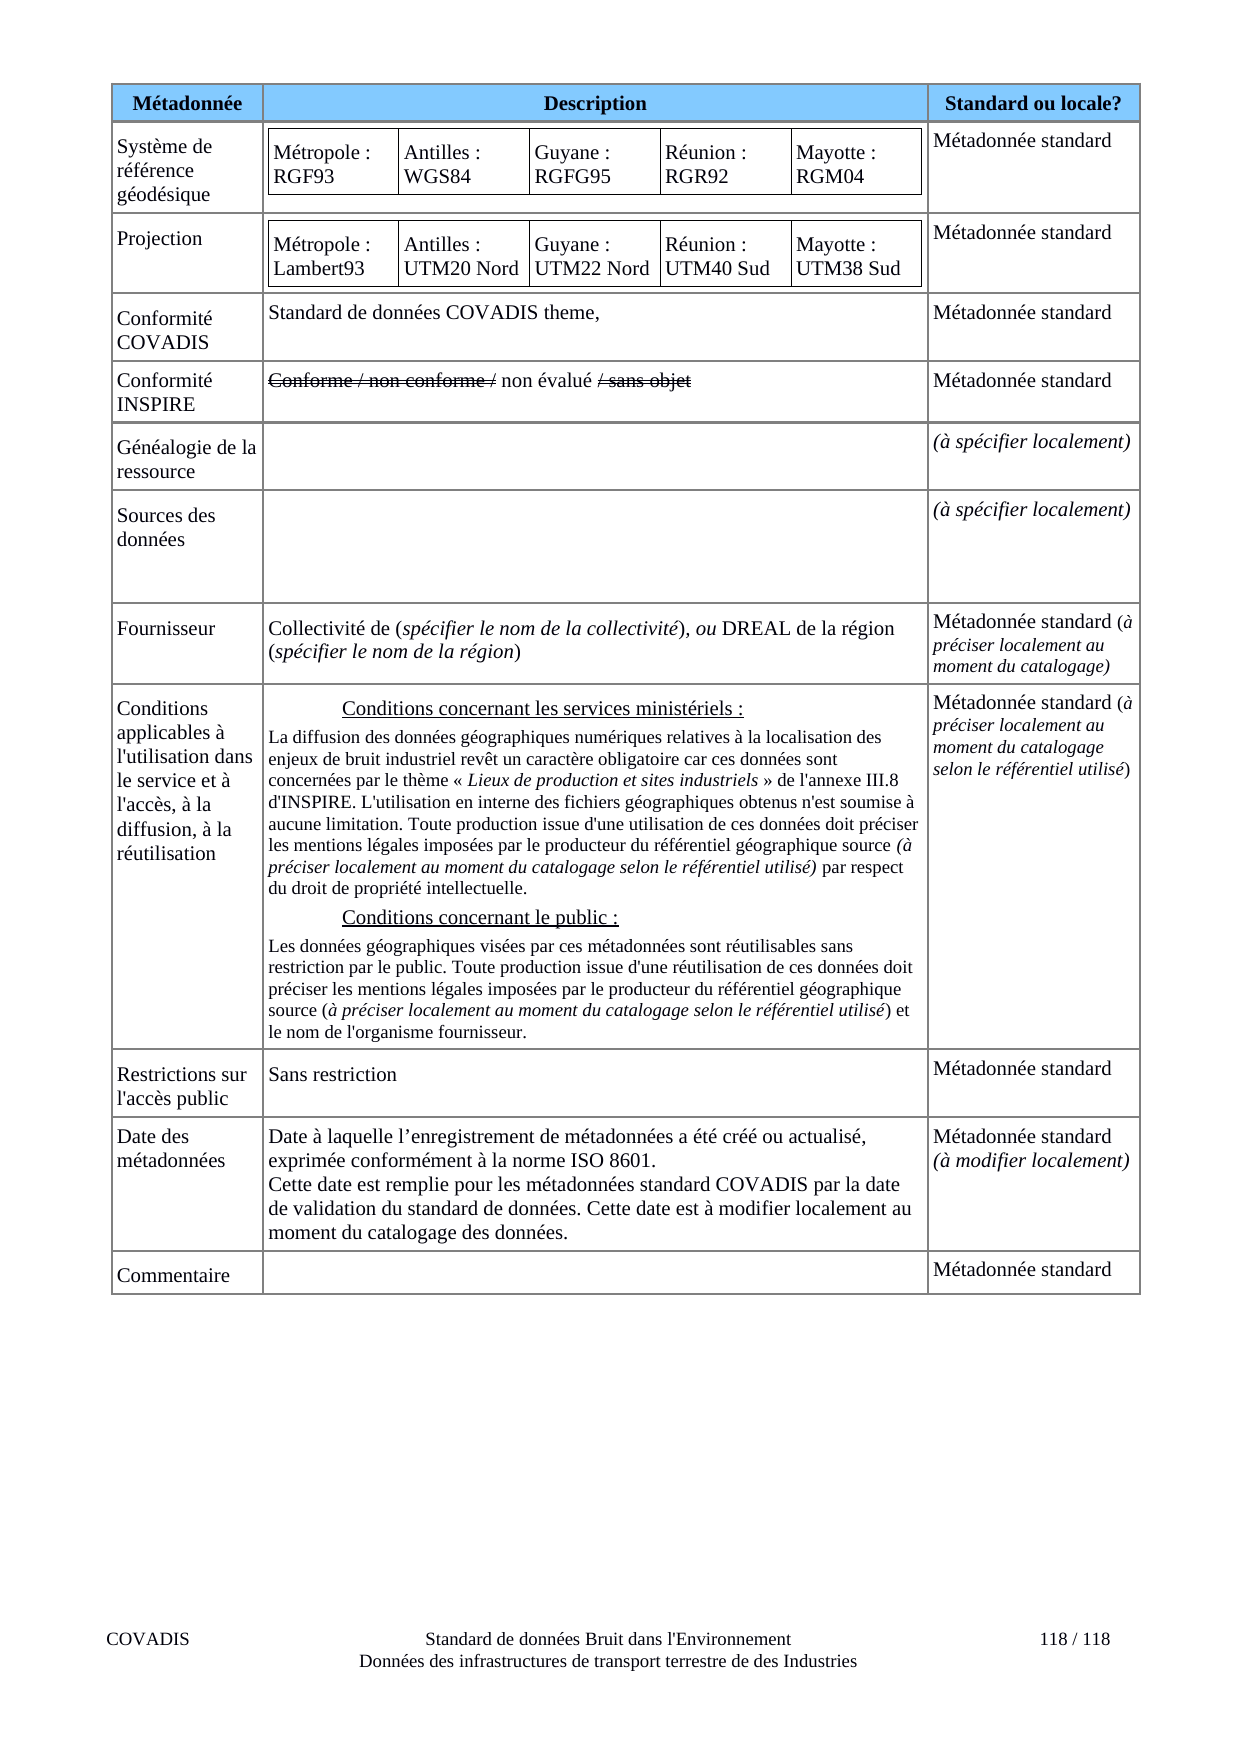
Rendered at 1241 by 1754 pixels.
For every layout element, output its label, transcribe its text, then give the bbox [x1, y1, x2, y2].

table_cell Projection [113, 214, 262, 292]
table_cell Métadonnée standard (à préciser localement au moment du catalogage) [929, 604, 1139, 682]
table_cell [264, 424, 927, 489]
table_cell Conformité INSPIRE [113, 362, 262, 421]
table_cell Métadonnée standard [929, 1050, 1139, 1116]
table_header Antilles : UTM20 Nord [399, 221, 529, 286]
table_header Métropole : Lambert93 [269, 221, 398, 286]
table_cell (à spécifier localement) [929, 491, 1139, 602]
table_cell Sources des données [113, 491, 262, 602]
table_cell Métadonnée standard (à modifier localement) [929, 1118, 1139, 1249]
table_header Standard ou locale? [929, 85, 1139, 120]
table_cell Collectivité de (spécifier le nom de la collectivité), ou DREAL de la région (spécifier le nom de la région) [264, 604, 927, 682]
table_header Métadonnée [113, 85, 262, 120]
table_cell Métadonnée standard (à préciser localement au moment du catalogage selon le référentiel utilisé) [929, 685, 1139, 1048]
table_cell Conforme / non conforme / non évalué / sans objet [264, 362, 927, 421]
table_cell Conditions concernant les services ministériels : La diffusion des données géographiques numériques relatives à la localisation des enjeux de bruit industriel revêt un caractère obligatoire car ces données sont concernées par le thème « Lieux de production et sites industriels » de l'annexe III.8 d'INSPIRE. L'utilisation en interne des fichiers géographiques obtenus n'est soumise à aucune limitation. Toute production issue d'une utilisation de ces données doit préciser les mentions légales imposées par le producteur du référentiel géographique source (à préciser localement au moment du catalogage selon le référentiel utilisé) par respect du droit de propriété intellectuelle. Conditions concernant le public : Les données géographiques visées par ces métadonnées sont réutilisables sans restriction par le public. Toute production issue d'une réutilisation de ces données doit préciser les mentions légales imposées par le producteur du référentiel géographique source (à préciser localement au moment du catalogage selon le référentiel utilisé) et le nom de l'organisme fournisseur. [264, 685, 927, 1048]
table_cell Standard de données COVADIS theme, [264, 294, 927, 360]
table_cell Métadonnée standard [929, 294, 1139, 360]
table_header Métropole : RGF93 [269, 129, 398, 194]
table_cell [264, 123, 927, 212]
table_cell Date à laquelle l’enregistrement de métadonnées a été créé ou actualisé, exprimée conformément à la norme ISO 8601. Cette date est remplie pour les métadonnées standard COVADIS par la date de validation du standard de données. Cette date est à modifier localement au moment du catalogage des données. [264, 1118, 927, 1249]
table_cell Fournisseur [113, 604, 262, 682]
table_cell Métadonnée standard [929, 1252, 1139, 1293]
table_cell Métadonnée standard [929, 123, 1139, 212]
table_header Guyane : RGFG95 [530, 129, 660, 194]
table_cell Sans restriction [264, 1050, 927, 1116]
table_cell Commentaire [113, 1252, 262, 1293]
table_cell Métadonnée standard [929, 362, 1139, 421]
table_header Mayotte : RGM04 [792, 129, 921, 194]
table_header Réunion : UTM40 Sud [661, 221, 791, 286]
table_cell Métadonnée standard [929, 214, 1139, 292]
table_cell Date des métadonnées [113, 1118, 262, 1249]
table_cell Généalogie de la ressource [113, 424, 262, 489]
table_header Description [264, 85, 927, 120]
table_cell (à spécifier localement) [929, 424, 1139, 489]
table_cell [264, 491, 927, 602]
table_cell Restrictions sur l'accès public [113, 1050, 262, 1116]
table_header Guyane : UTM22 Nord [530, 221, 660, 286]
table_cell Conditions applicables à l'utilisation dans le service et à l'accès, à la diffusion, à la réutilisation [113, 685, 262, 1048]
table_header Antilles : WGS84 [399, 129, 529, 194]
table_cell [264, 214, 927, 292]
table_cell Système de référence géodésique [113, 123, 262, 212]
table_header Mayotte : UTM38 Sud [792, 221, 921, 286]
table_cell Conformité COVADIS [113, 294, 262, 360]
table_header Réunion : RGR92 [661, 129, 791, 194]
table_cell [264, 1252, 927, 1293]
